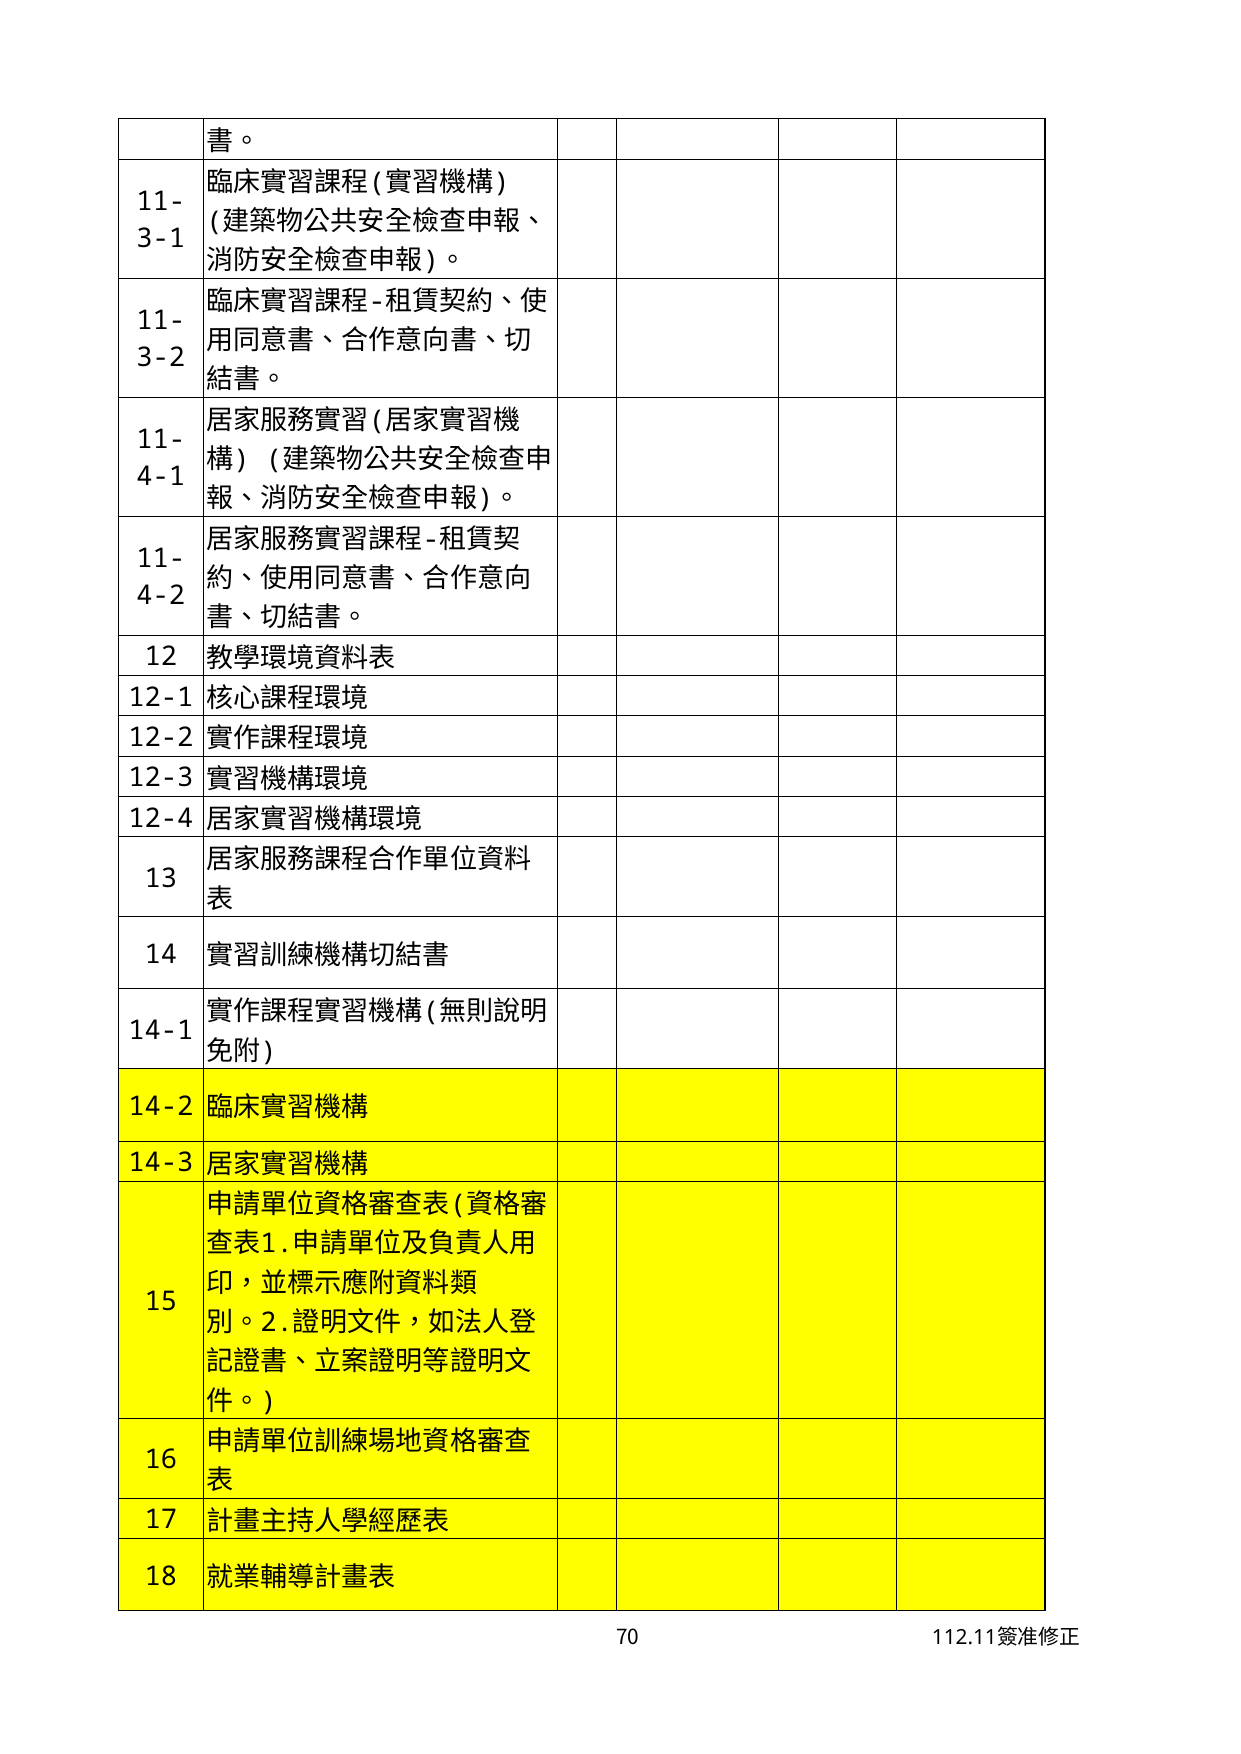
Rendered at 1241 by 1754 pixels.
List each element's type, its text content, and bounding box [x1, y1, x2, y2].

table_cell [779, 757, 896, 796]
table_cell [617, 757, 778, 796]
table_cell 11-3-2 [119, 279, 203, 397]
table_cell 教學環境資料表 [204, 636, 557, 675]
table_cell 申請單位訓練場地資格審查表 [204, 1419, 557, 1498]
table_cell [779, 917, 896, 988]
table_cell 14-2 [119, 1069, 203, 1141]
table_cell [558, 160, 616, 278]
table_cell [617, 1182, 778, 1418]
table_cell 14-3 [119, 1142, 203, 1181]
table_cell 計畫主持人學經歷表 [204, 1499, 557, 1538]
table_cell [558, 279, 616, 397]
table_cell [779, 398, 896, 516]
table_cell 臨床實習課程-租賃契約、使用同意書、合作意向書、切結書。 [204, 279, 557, 397]
table_cell [779, 160, 896, 278]
table_cell [897, 989, 1044, 1068]
table_cell [897, 837, 1044, 916]
table_cell [779, 279, 896, 397]
table_cell [617, 676, 778, 715]
table_cell [558, 1069, 616, 1141]
table_cell [617, 160, 778, 278]
table_cell 12-4 [119, 797, 203, 836]
table_cell [779, 716, 896, 756]
table_cell [558, 1182, 616, 1418]
table_cell 13 [119, 837, 203, 916]
table_cell 12 [119, 636, 203, 675]
table_cell [779, 636, 896, 675]
table_cell [617, 279, 778, 397]
table_cell [617, 636, 778, 675]
table_cell [779, 989, 896, 1068]
table_cell 實作課程環境 [204, 716, 557, 756]
table_cell [897, 160, 1044, 278]
table_cell [119, 119, 203, 158]
table_cell [617, 917, 778, 988]
table_cell 14-1 [119, 989, 203, 1068]
table_cell 15 [119, 1182, 203, 1418]
table_cell [897, 398, 1044, 516]
table_cell 16 [119, 1419, 203, 1498]
table_cell 11-3-1 [119, 160, 203, 278]
table_cell 12-2 [119, 716, 203, 756]
table_cell [617, 837, 778, 916]
table_cell [558, 797, 616, 836]
table_cell 12-3 [119, 757, 203, 796]
table_cell [617, 398, 778, 516]
table_cell 12-1 [119, 676, 203, 715]
table_cell [617, 797, 778, 836]
table_cell 居家服務實習課程-租賃契約、使用同意書、合作意向書、切結書。 [204, 517, 557, 635]
table_cell [617, 989, 778, 1068]
table_cell 申請單位資格審查表(資格審查表1.申請單位及負責人用印，並標示應附資料類別。2.證明文件，如法人登記證書、立案證明等證明文件。) [204, 1182, 557, 1418]
table_cell [897, 917, 1044, 988]
table_cell [558, 1419, 616, 1498]
table_cell [897, 1182, 1044, 1418]
table_cell [779, 837, 896, 916]
table_cell [617, 716, 778, 756]
table_cell [558, 757, 616, 796]
table_cell 就業輔導計畫表 [204, 1539, 557, 1610]
table_cell [558, 676, 616, 715]
table_cell [779, 1069, 896, 1141]
table_cell 臨床實習機構 [204, 1069, 557, 1141]
table_cell [897, 119, 1044, 158]
table_cell [617, 119, 778, 158]
table_cell [897, 757, 1044, 796]
table_cell [617, 1539, 778, 1610]
table_cell [779, 1182, 896, 1418]
table_cell [617, 1069, 778, 1141]
table_cell [897, 1499, 1044, 1538]
table_cell [558, 1539, 616, 1610]
table_cell [779, 1142, 896, 1181]
table_cell 11-4-1 [119, 398, 203, 516]
table_cell [897, 1539, 1044, 1610]
table_cell [897, 1069, 1044, 1141]
table_cell [779, 1539, 896, 1610]
table_cell 居家實習機構環境 [204, 797, 557, 836]
table_cell [617, 1499, 778, 1538]
table_cell [558, 837, 616, 916]
table_cell 18 [119, 1539, 203, 1610]
table_cell 書。 [204, 119, 557, 158]
table_cell 實作課程實習機構(無則說明免附) [204, 989, 557, 1068]
table_cell [558, 989, 616, 1068]
table_cell [558, 716, 616, 756]
table_cell [558, 119, 616, 158]
table_cell [617, 1142, 778, 1181]
table_cell [779, 119, 896, 158]
table_cell [558, 636, 616, 675]
table_cell 核心課程環境 [204, 676, 557, 715]
table_cell [558, 1142, 616, 1181]
table_cell [897, 1419, 1044, 1498]
table_cell 居家實習機構 [204, 1142, 557, 1181]
table_cell [779, 1419, 896, 1498]
table_cell [779, 1499, 896, 1538]
table_cell 11-4-2 [119, 517, 203, 635]
table_cell [779, 676, 896, 715]
table_cell 17 [119, 1499, 203, 1538]
table_cell [897, 797, 1044, 836]
table_cell [558, 917, 616, 988]
table_cell [897, 676, 1044, 715]
table_cell 臨床實習課程(實習機構) (建築物公共安全檢查申報、消防安全檢查申報)。 [204, 160, 557, 278]
table_cell 14 [119, 917, 203, 988]
table_cell [897, 279, 1044, 397]
table_cell [897, 1142, 1044, 1181]
table_cell [779, 517, 896, 635]
table_cell [558, 1499, 616, 1538]
table_cell [897, 636, 1044, 675]
table_cell 居家服務實習(居家實習機構) (建築物公共安全檢查申報、消防安全檢查申報)。 [204, 398, 557, 516]
table_cell [779, 797, 896, 836]
table_cell [558, 398, 616, 516]
table_cell [897, 517, 1044, 635]
table_cell [558, 517, 616, 635]
table_cell [897, 716, 1044, 756]
table_cell [617, 1419, 778, 1498]
table_cell 居家服務課程合作單位資料表 [204, 837, 557, 916]
table_cell [617, 517, 778, 635]
table_cell 實習機構環境 [204, 757, 557, 796]
table_cell 實習訓練機構切結書 [204, 917, 557, 988]
